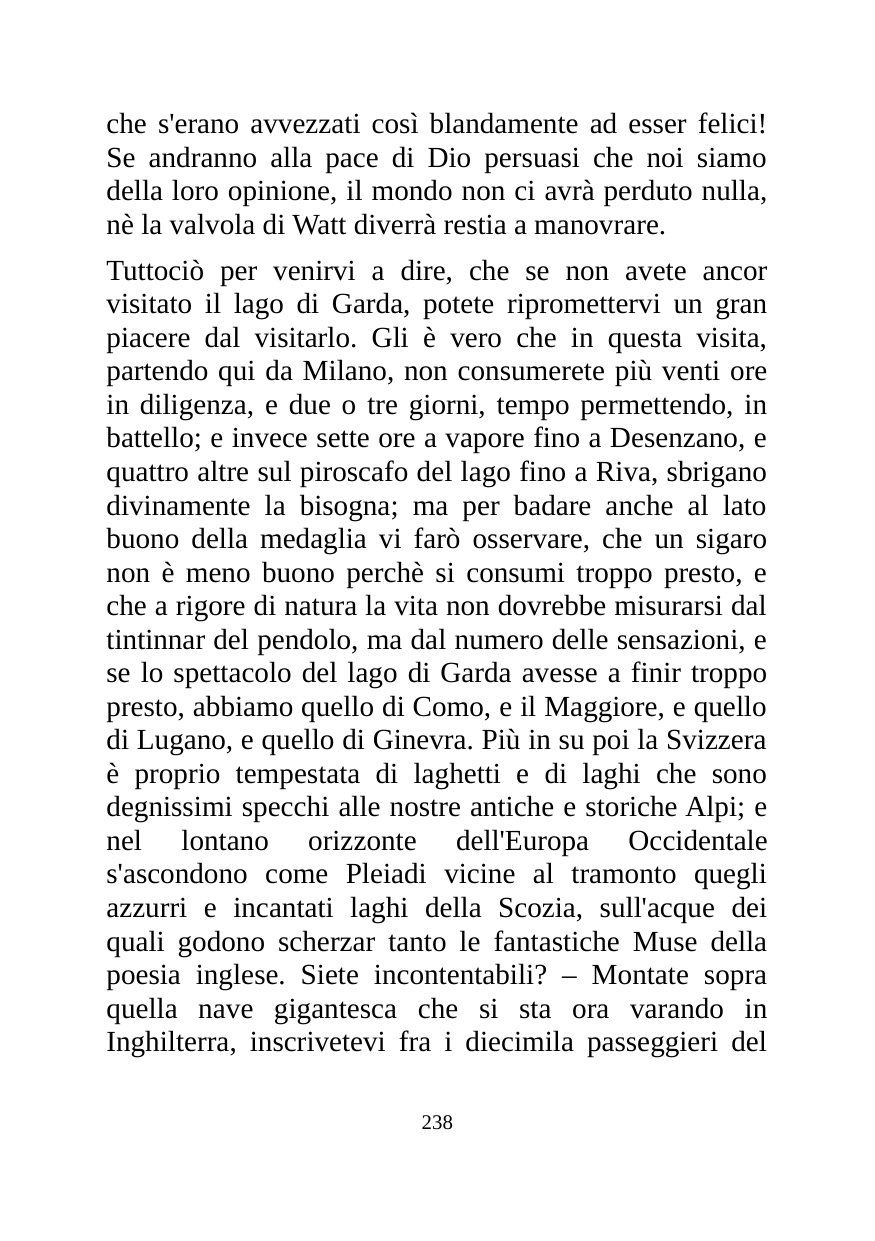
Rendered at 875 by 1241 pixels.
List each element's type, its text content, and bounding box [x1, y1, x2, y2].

text Tuttociò per venirvi a dire, che se non avete ancor visitato il lago di Garda, potete ripromettervi un gran piacere dal visitarlo. Gli è vero che in questa visita, partendo qui da Milano, non consumerete più venti ore in diligenza, e due o tre giorni, tempo permettendo, in battello; e invece sette ore a vapore fino a Desenzano, e quattro altre sul piroscafo del lago fino a Riva, sbrigano divinamente la bisogna; ma per badare anche al lato buono della medaglia vi farò osservare, che un sigaro non è meno buono perchè si consumi troppo presto, e che a rigore di natura la vita non dovrebbe misurarsi dal tintinnar del pendolo, ma dal numero delle sensazioni, e se lo spettacolo del lago di Garda avesse a finir troppo presto, abbiamo quello di Como, e il Maggiore, e quello di Lugano, e quello di Ginevra. Più in su poi la Svizzera è proprio tempestata di laghetti e di laghi che sono degnissimi specchi alle nostre antiche e storiche Alpi; e nel lontano orizzonte dell'Europa Occidentale s'ascondono come Pleiadi vicine al tramonto quegli azzurri e incantati laghi della Scozia, sull'acque dei quali godono scherzar tanto le fantastiche Muse della poesia inglese. Siete incontentabili? – Montate sopra quella nave gigantesca che si sta ora varando in Inghilterra, inscrivetevi fra i diecimila passeggieri del [106, 253, 768, 1058]
text che s'erano avvezzati così blandamente ad esser felici! Se andranno alla pace di Dio persuasi che noi siamo della loro opinione, il mondo non ci avrà perduto nulla, nè la valvola di Watt diverrà restia a manovrare. [106, 106, 768, 240]
